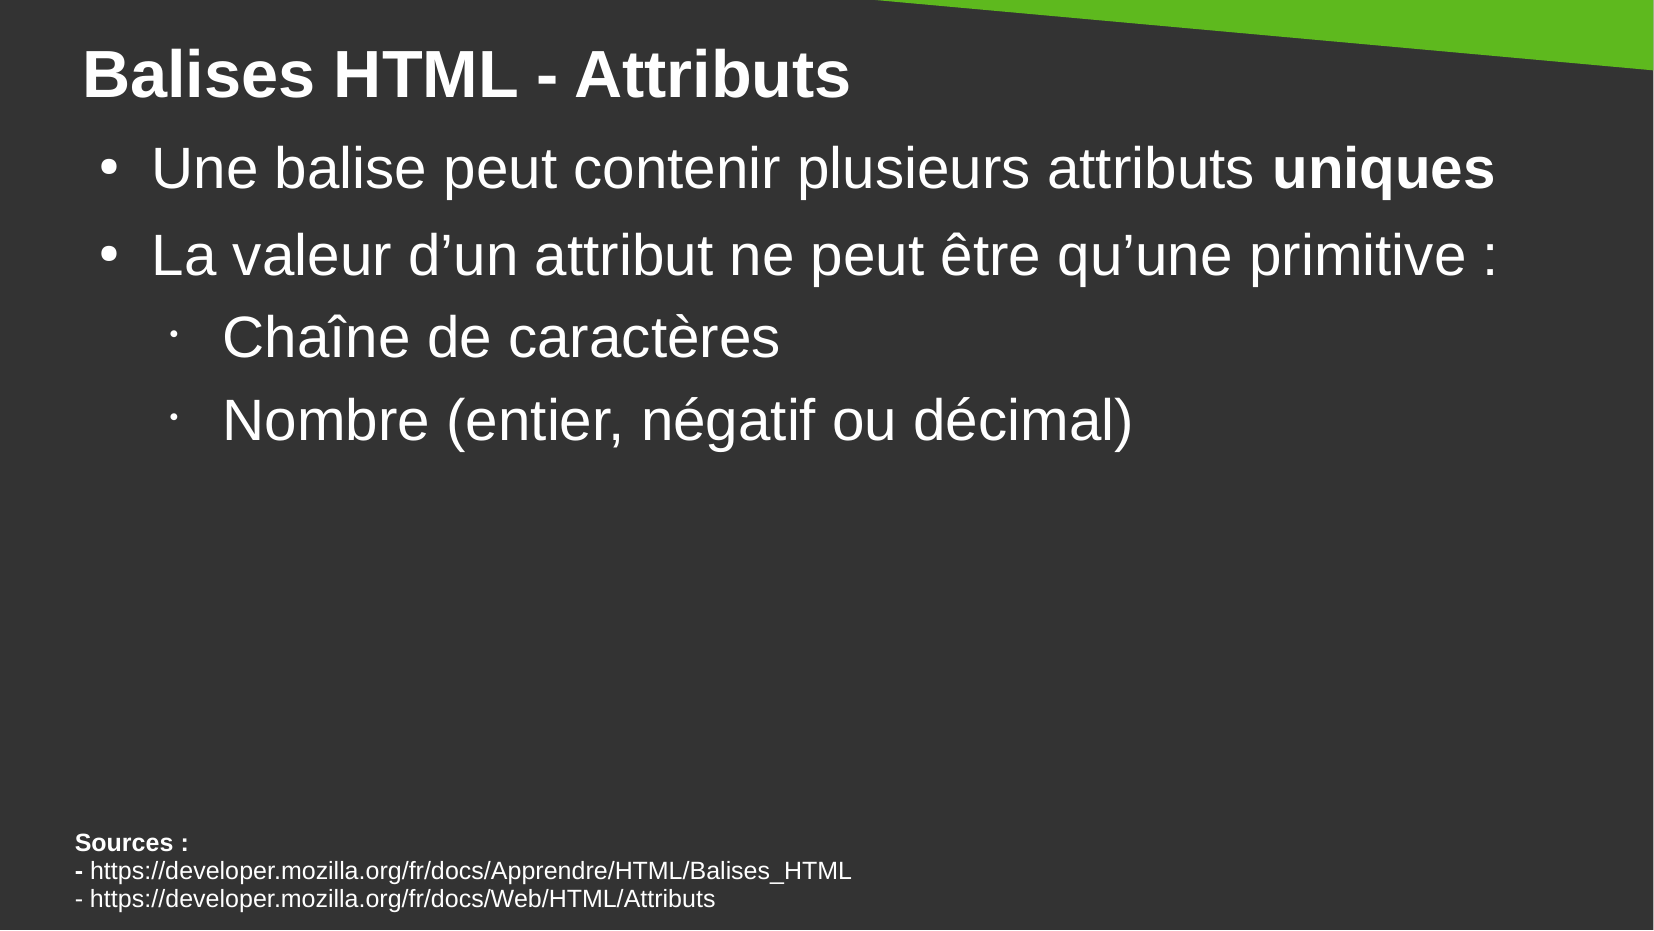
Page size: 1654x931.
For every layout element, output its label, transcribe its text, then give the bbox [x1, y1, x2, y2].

title Balises HTML - Attributs [82, 37, 1571, 114]
text_box Sources : - https://developer.mozilla.org/fr/docs/Apprendre/HTML/Balises_HTML - https://developer.mozilla.org/fr/docs/Web/HTML/Attributs [59, 821, 1546, 920]
text_box [875, 0, 1654, 71]
list Une balise peut contenir plusieurs attributs uniques La valeur d’un attribut ne peut être qu’une primitive : Chaîne de caractères Nombre (entier, négatif ou décimal) [80, 135, 1605, 788]
